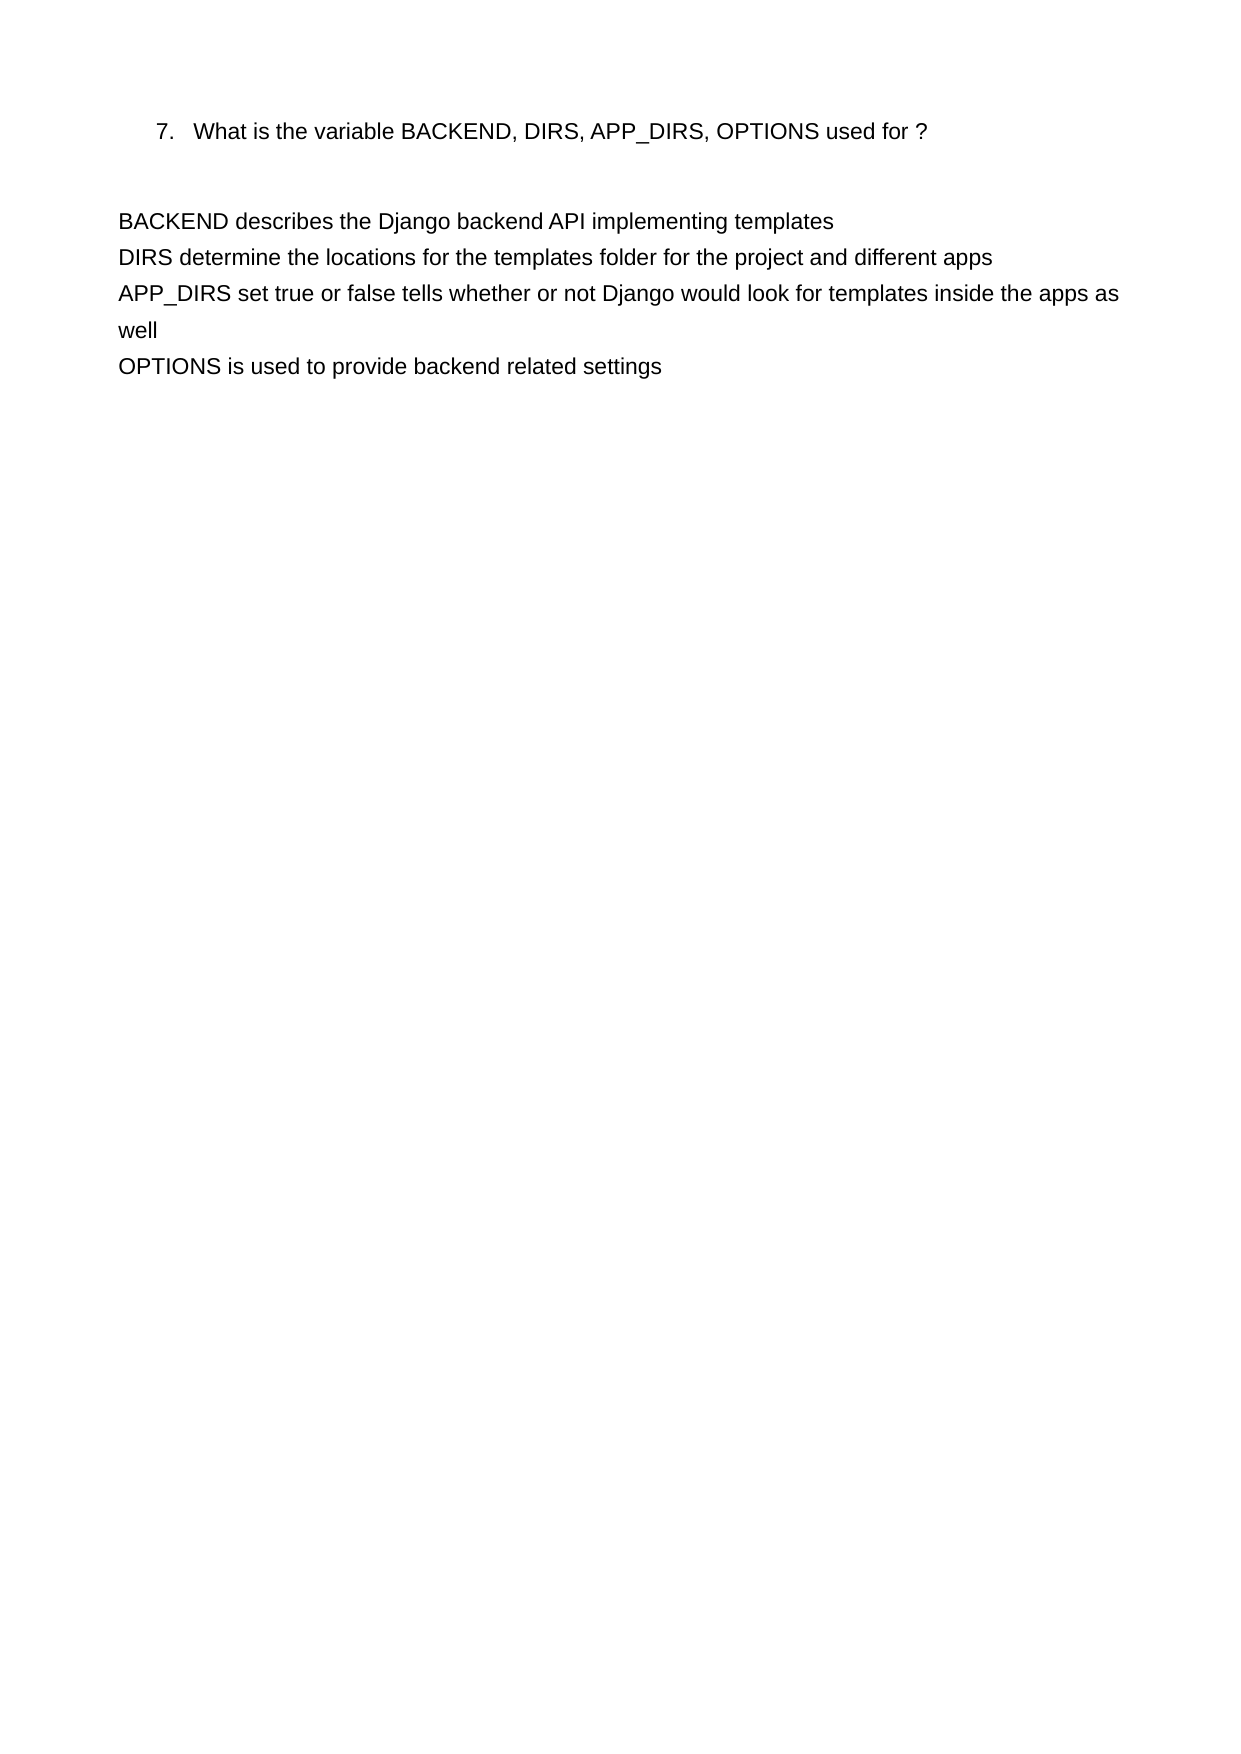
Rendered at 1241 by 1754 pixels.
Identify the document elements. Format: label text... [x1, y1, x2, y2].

list What is the variable BACKEND, DIRS, APP_DIRS, OPTIONS used for ? [156, 118, 1122, 144]
text DIRS determine the locations for the templates folder for the project and different apps [118, 244, 1122, 270]
text OPTIONS is used to provide backend related settings [118, 353, 1122, 379]
text APP_DIRS set true or false tells whether or not Django would look for templates inside the apps as well [118, 280, 1122, 343]
text BACKEND describes the Django backend API implementing templates [118, 208, 1122, 234]
